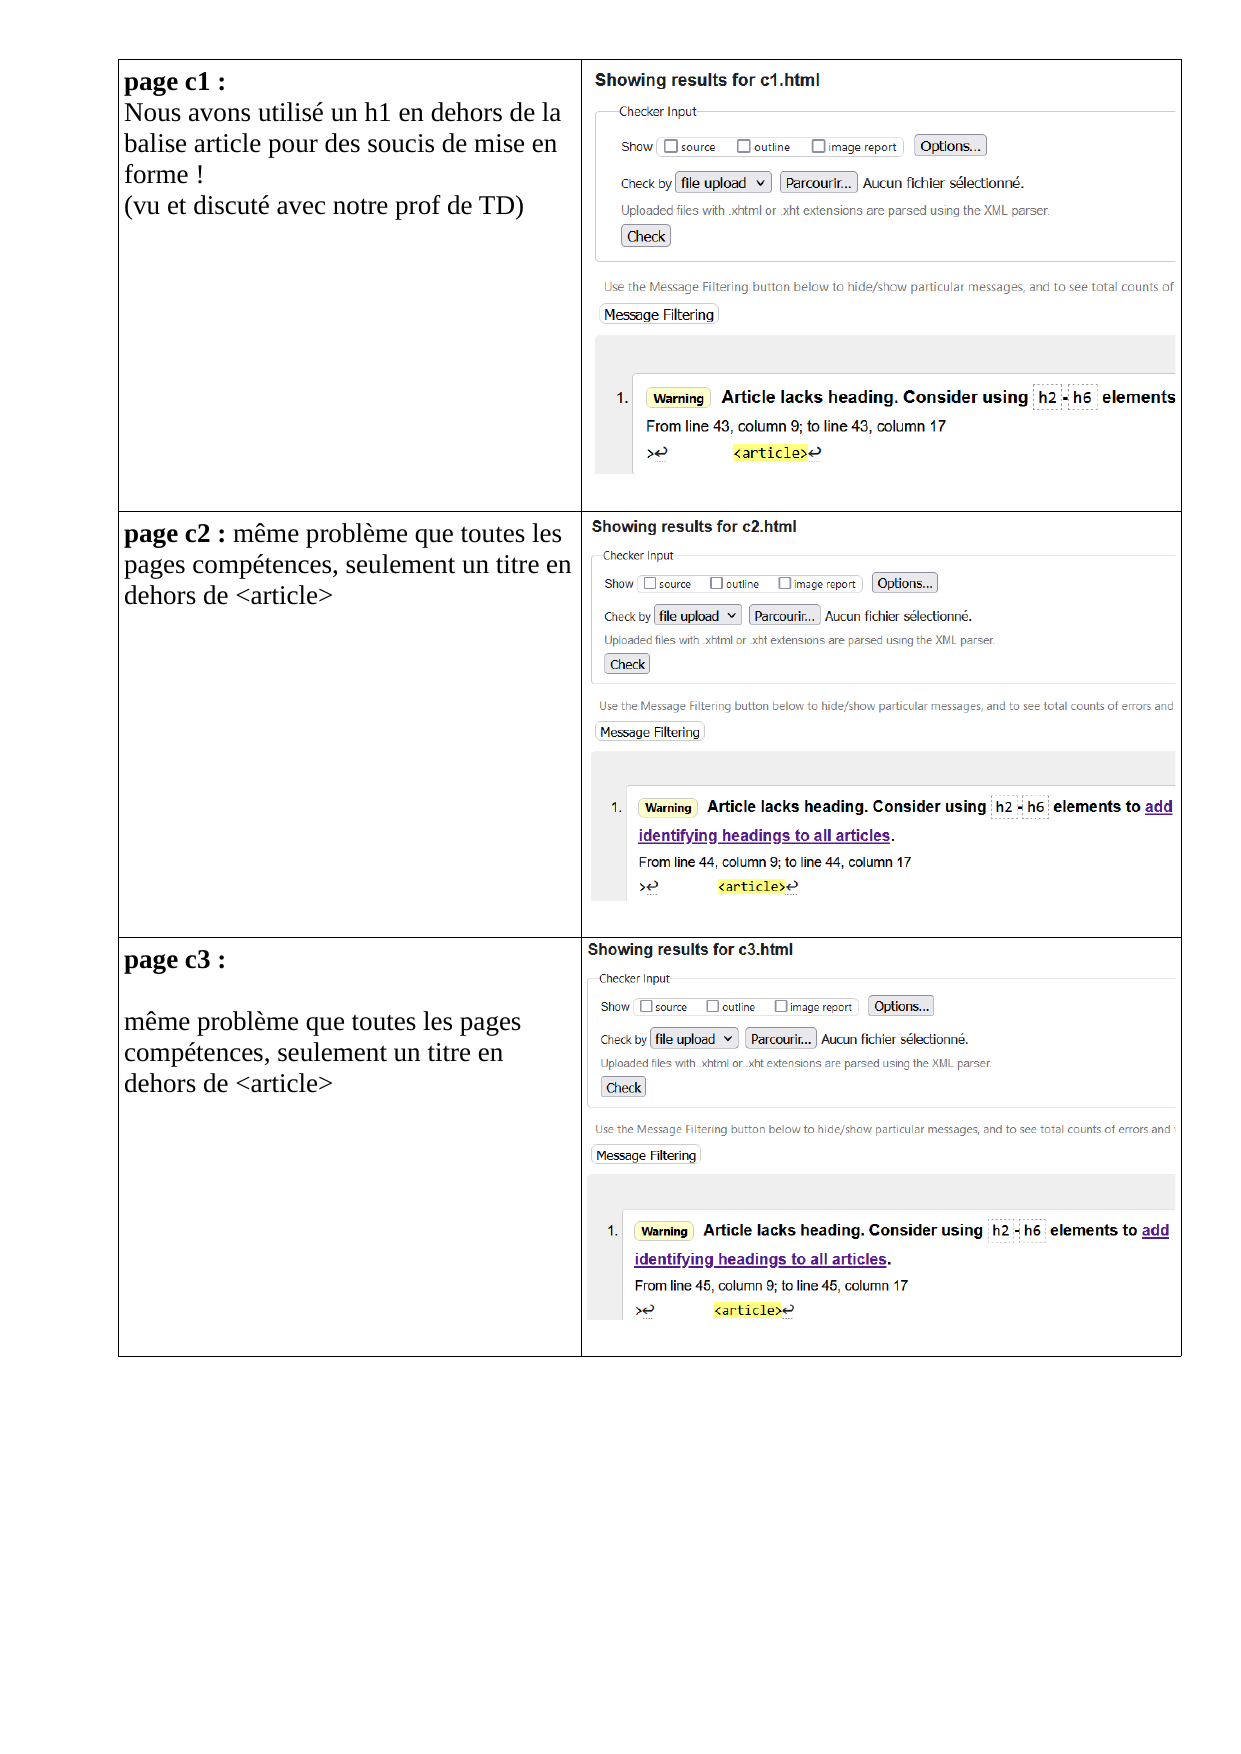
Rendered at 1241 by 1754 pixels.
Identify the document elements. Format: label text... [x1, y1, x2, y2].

table_cell [582, 938, 1181, 1356]
table_cell [582, 60, 1181, 511]
picture [587, 516, 1176, 901]
table_cell [582, 512, 1181, 937]
table_cell page c2 : même problème que toutes les pages compétences, seulement un titre en dehors de <article> [119, 512, 581, 937]
table_cell page c3 : même problème que toutes les pages compétences, seulement un titre en dehors de <article> [119, 938, 581, 1356]
picture [587, 65, 1176, 474]
table_cell page c1 : Nous avons utilisé un h1 en dehors de la balise article pour des soucis de mise en forme ! (vu et discuté avec notre prof de TD) [119, 60, 581, 511]
picture [587, 942, 1176, 1320]
